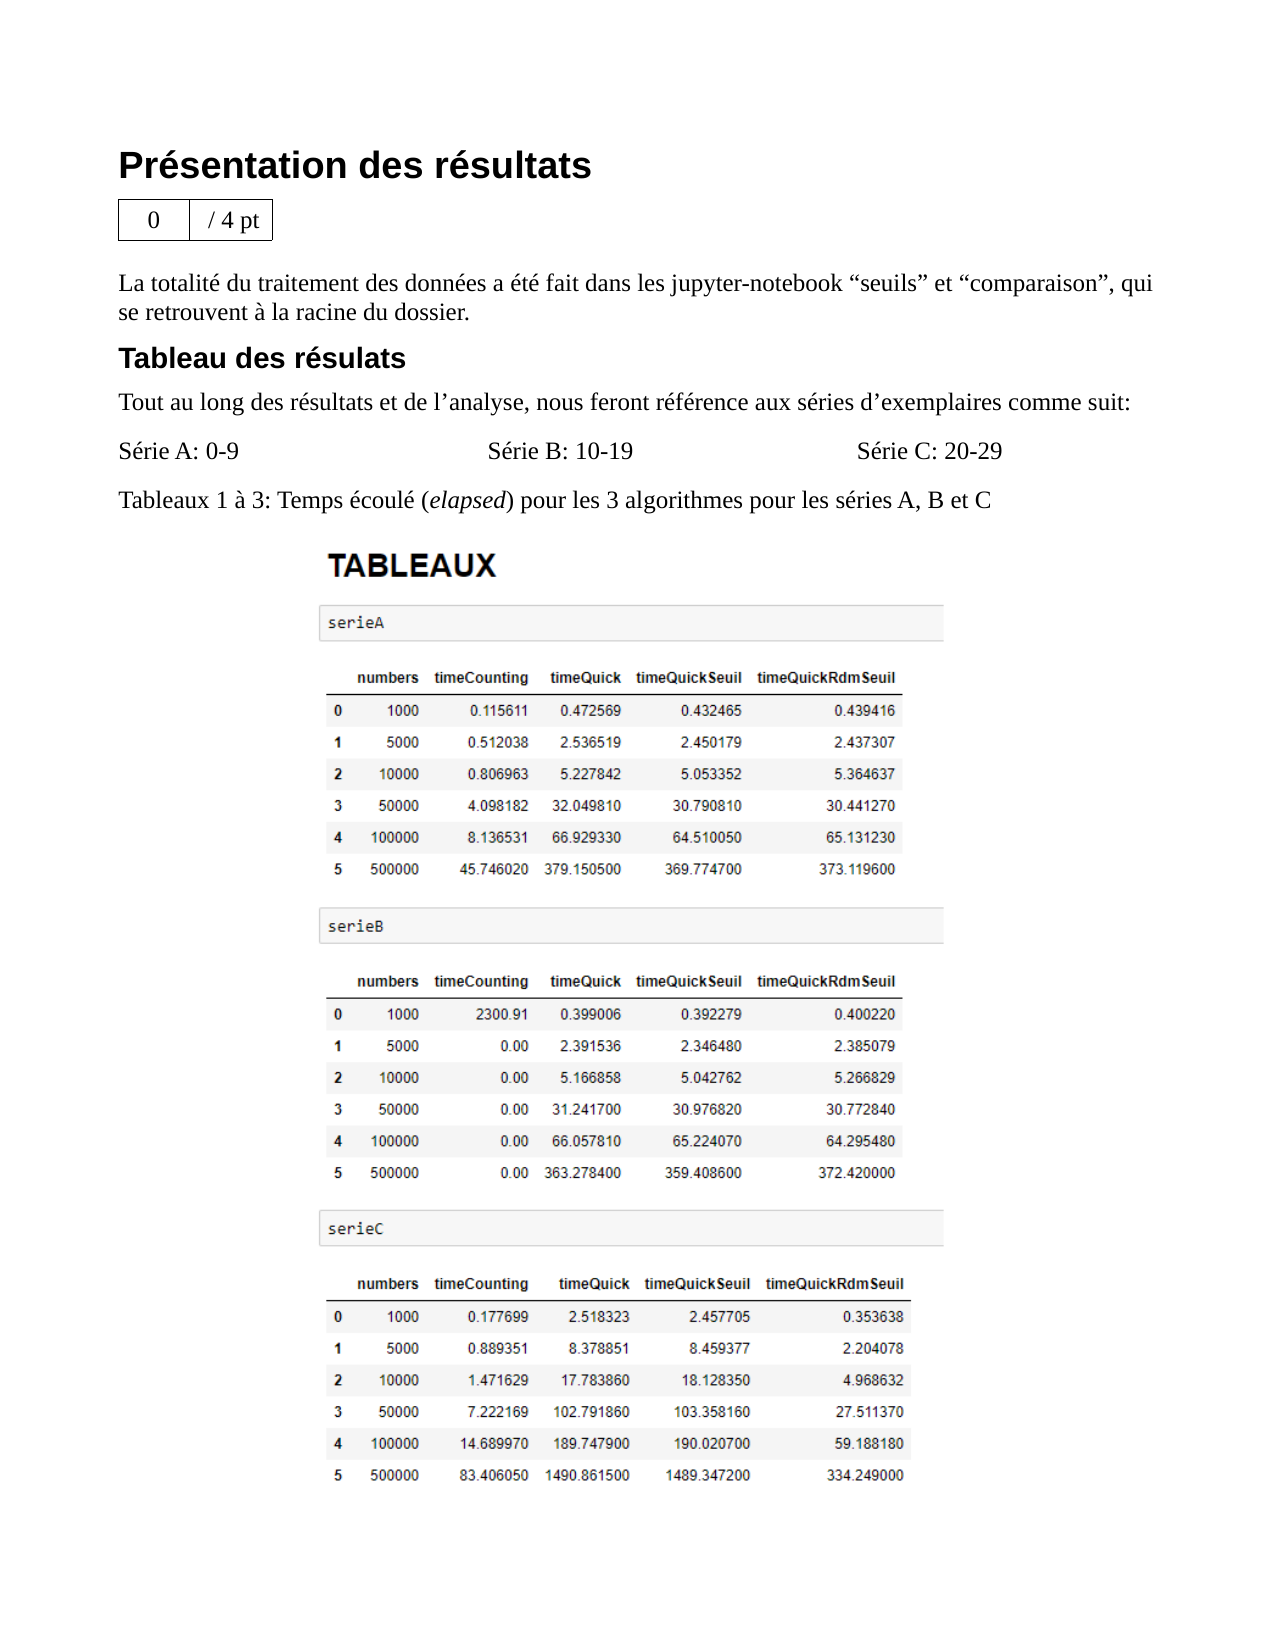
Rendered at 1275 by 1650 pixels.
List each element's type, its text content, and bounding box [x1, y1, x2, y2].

text Tout au long des résultats et de l’analyse, nous feront référence aux séries d’exemplaires comme suit: [118, 387, 1157, 416]
table_header 0 [119, 200, 189, 239]
table_header / 4 pt [190, 200, 272, 239]
text La totalité du traitement des données a été fait dans les jupyter-notebook “seuils” et “comparaison”, qui se retrouvent à la racine du dossier. [118, 268, 1157, 326]
subtitle Tableau des résulats [118, 341, 1157, 374]
text Tableaux 1 à 3: Temps écoulé (elapsed) pour les 3 algorithmes pour les séries A, B et C [118, 485, 1157, 514]
text Série A: 0-9 Série B: 10-19 Série C: 20-29 [118, 436, 1157, 464]
subtitle Présentation des résultats [118, 143, 1157, 187]
picture [313, 545, 944, 1505]
